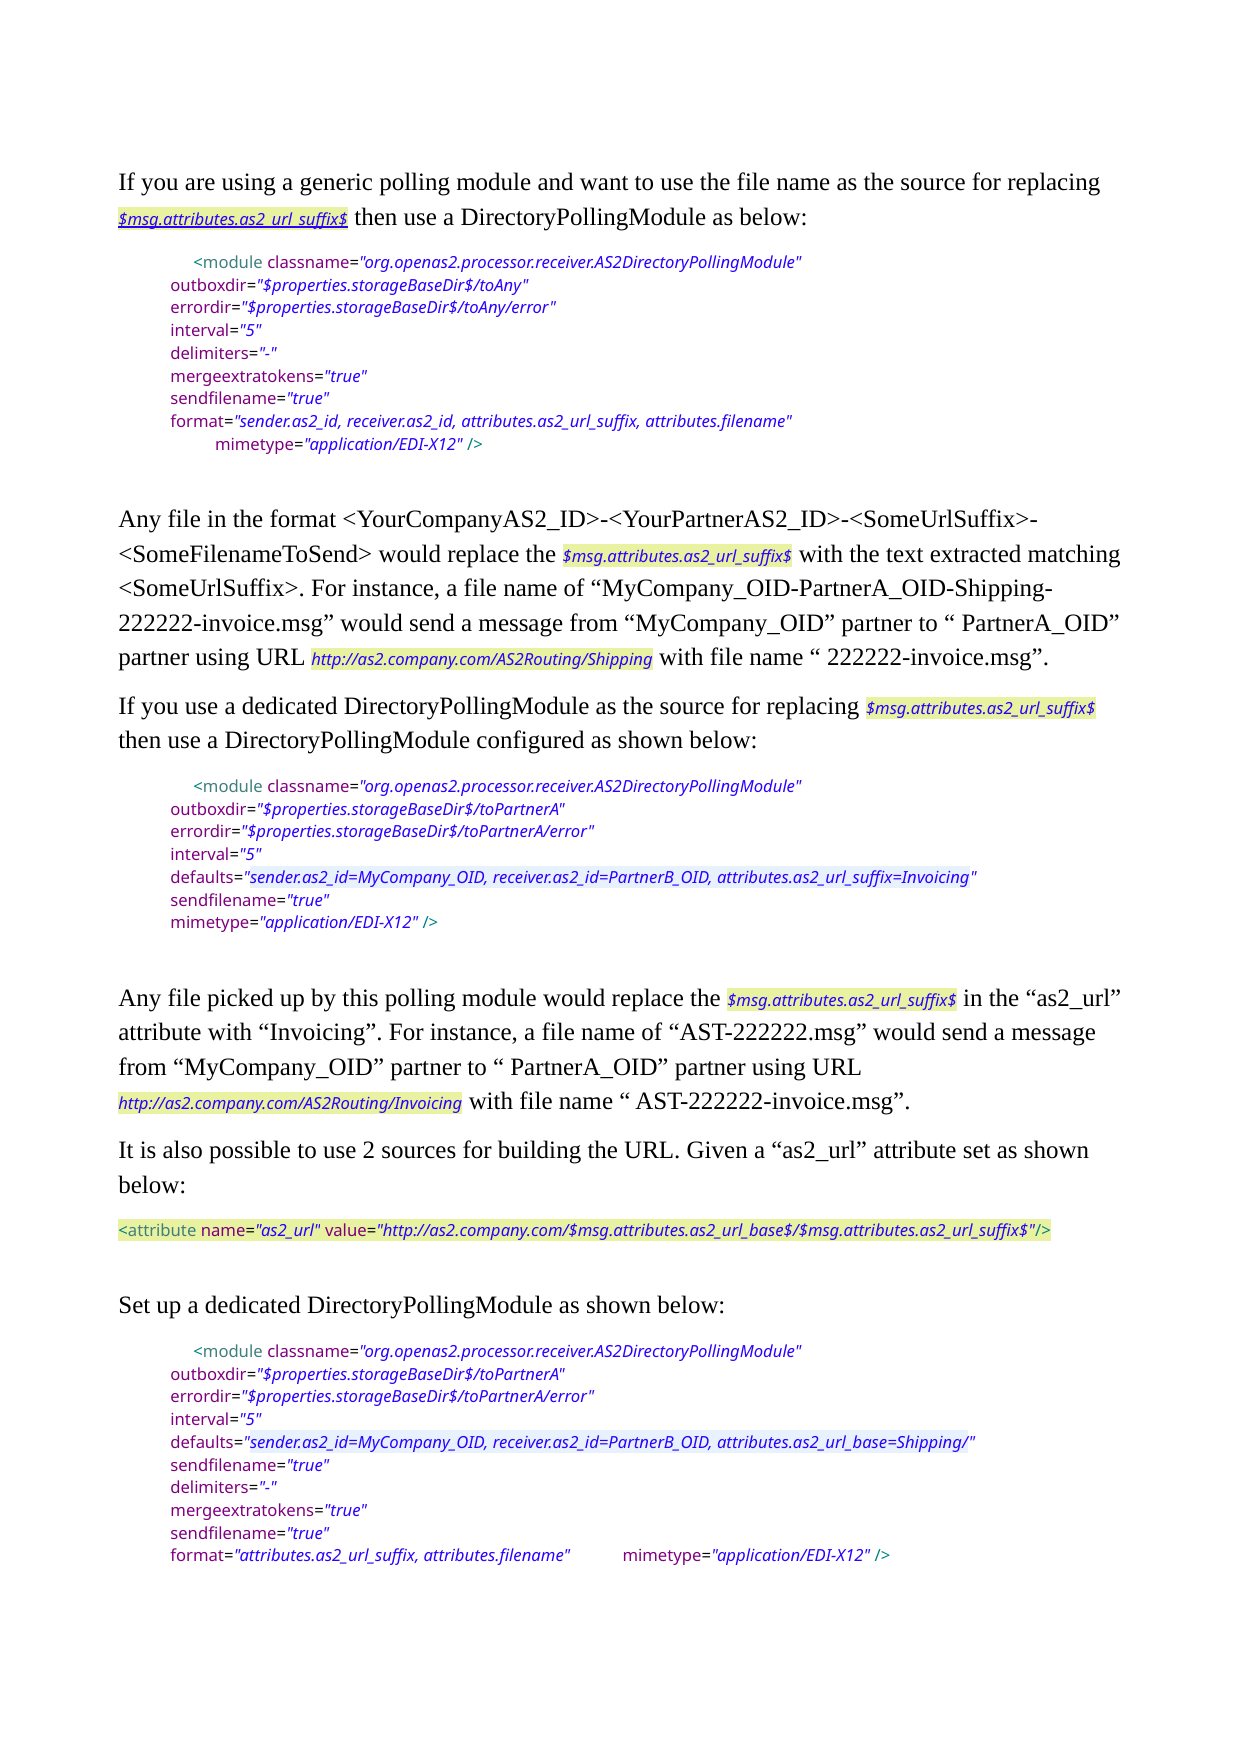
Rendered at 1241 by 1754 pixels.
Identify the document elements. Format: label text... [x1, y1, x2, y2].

text delimiters="-" [118, 342, 1122, 364]
text interval="5" [118, 1408, 1122, 1430]
text delimiters="-" [118, 1476, 1122, 1498]
text <attribute name="as2_url" value="http://as2.company.com/$msg.attributes.as2_url_base$/$msg.attributes.as2_url_suffix$"/> [118, 1219, 1122, 1241]
text defaults="sender.as2_id=MyCompany_OID, receiver.as2_id=PartnerB_OID, attributes.as2_url_base=Shipping/" [118, 1430, 1122, 1453]
text errordir="$properties.storageBaseDir$/toPartnerA/error" [118, 1385, 1122, 1408]
text errordir="$properties.storageBaseDir$/toAny/error" [118, 296, 1122, 319]
text format="attributes.as2_url_suffix, attributes.filename" mimetype="application/EDI-X12" /> [118, 1544, 1122, 1567]
text sendfilename="true" [118, 1453, 1122, 1476]
text mimetype="application/EDI-X12" /> [193, 432, 1122, 455]
text <module classname="org.openas2.processor.receiver.AS2DirectoryPollingModule" [193, 775, 1122, 797]
text mimetype="application/EDI-X12" /> [118, 911, 1122, 934]
text <module classname="org.openas2.processor.receiver.AS2DirectoryPollingModule" [193, 1339, 1122, 1362]
text format="sender.as2_id, receiver.as2_id, attributes.as2_url_suffix, attributes.filename" [118, 410, 1122, 432]
text Set up a dedicated DirectoryPollingModule as shown below: [118, 1291, 1122, 1319]
text mergeextratokens="true" [118, 1498, 1122, 1521]
text outboxdir="$properties.storageBaseDir$/toPartnerA" [118, 1362, 1122, 1385]
text Any file in the format <YourCompanyAS2_ID>-<YourPartnerAS2_ID>-<SomeUrlSuffix>-<SomeFilenameToSend> would replace the $msg.attributes.as2_url_suffix$ with the text extracted matching <SomeUrlSuffix>. For instance, a file name of “MyCompany_OID-PartnerA_OID-Shipping-222222-invoice.msg” would send a message from “MyCompany_OID” partner to “ PartnerA_OID” partner using URL http://as2.company.com/AS2Routing/Shipping with file name “ 222222-invoice.msg”. [118, 504, 1122, 671]
text Any file picked up by this polling module would replace the $msg.attributes.as2_url_suffix$ in the “as2_url” attribute with “Invoicing”. For instance, a file name of “AST-222222.msg” would send a message from “MyCompany_OID” partner to “ PartnerA_OID” partner using URL http://as2.company.com/AS2Routing/Invoicing with file name “ AST-222222-invoice.msg”. [118, 983, 1122, 1115]
text defaults="sender.as2_id=MyCompany_OID, receiver.as2_id=PartnerB_OID, attributes.as2_url_suffix=Invoicing" [118, 866, 1122, 888]
text outboxdir="$properties.storageBaseDir$/toPartnerA" [118, 797, 1122, 820]
text mergeextratokens="true" [118, 364, 1122, 387]
text interval="5" [118, 843, 1122, 866]
text sendfilename="true" [118, 888, 1122, 911]
text sendfilename="true" [118, 1521, 1122, 1544]
text outboxdir="$properties.storageBaseDir$/toAny" [118, 273, 1122, 296]
text It is also possible to use 2 sources for building the URL. Given a “as2_url” attribute set as shown below: [118, 1135, 1122, 1198]
text If you use a dedicated DirectoryPollingModule as the source for replacing $msg.attributes.as2_url_suffix$ then use a DirectoryPollingModule configured as shown below: [118, 691, 1122, 754]
text If you are using a generic polling module and want to use the file name as the source for replacing $msg.attributes.as2_url_suffix$ then use a DirectoryPollingModule as below: [118, 167, 1122, 230]
text errordir="$properties.storageBaseDir$/toPartnerA/error" [118, 820, 1122, 843]
text interval="5" [118, 319, 1122, 342]
text sendfilename="true" [118, 387, 1122, 410]
text <module classname="org.openas2.processor.receiver.AS2DirectoryPollingModule" [193, 251, 1122, 273]
